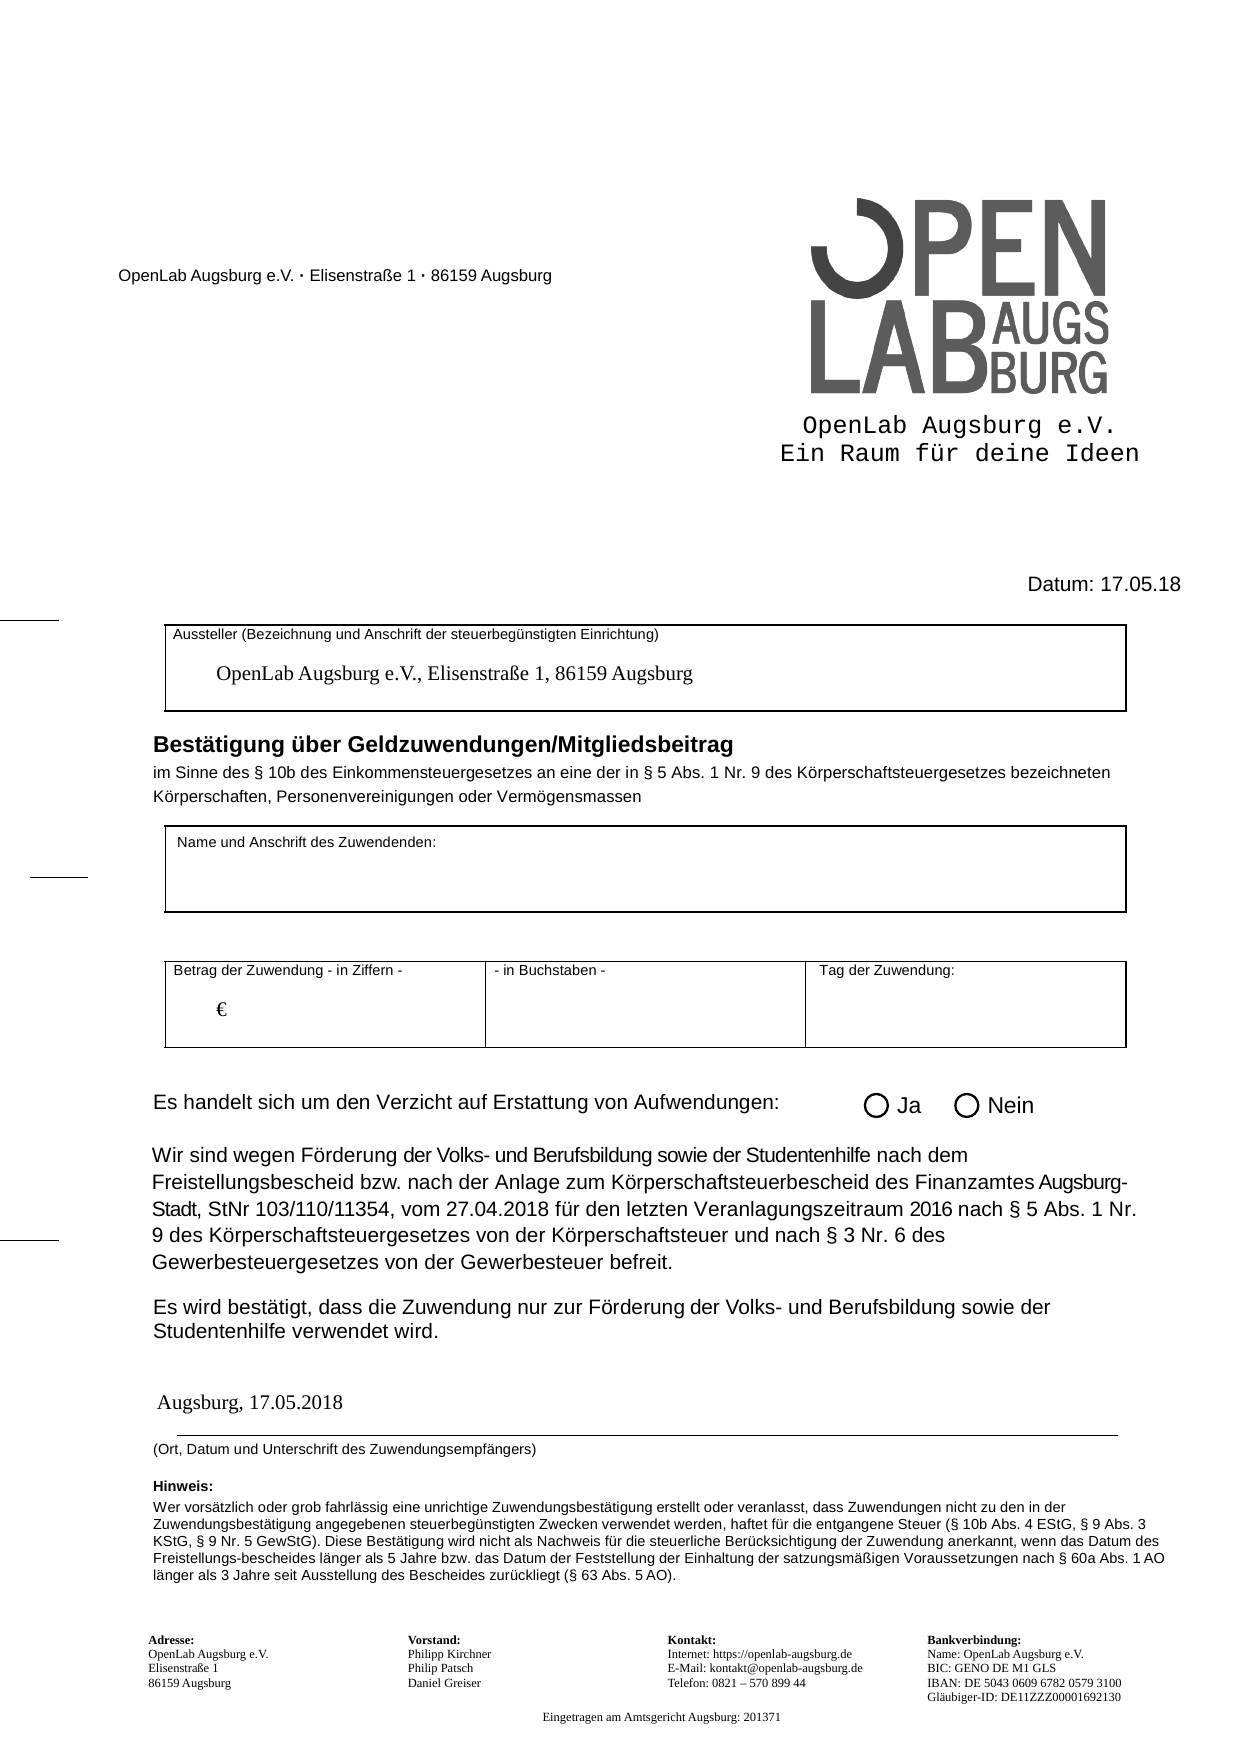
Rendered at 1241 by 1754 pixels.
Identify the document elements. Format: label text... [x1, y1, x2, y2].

text Es handelt sich um den Verzicht auf Erstattung von Aufwendungen: [153, 1089, 863, 1122]
text [1127, 663, 1181, 684]
text im Sinne des § 10b des Einkommensteuergesetzes an eine der in § 5 Abs. 1 Nr. 9 des Körperschaftsteuergesetzes bezeichneten Körperschaften, Personenvereinigungen oder Vermögensmassen [153, 763, 1171, 806]
text Aussteller (Bezeichnung und Anschrift der steuerbegünstigten Einrichtung) [166, 626, 1125, 642]
text Augsburg, 17.05.2018 [142, 1393, 1181, 1413]
text OpenLab Augsburg e.V., Elisenstraße 1, 86159 Augsburg [166, 663, 1125, 684]
text - - in Buchstaben [486, 962, 805, 978]
text Wer vorsätzlich oder grob fahrlässig eine unrichtige Zuwendungsbestätigung erstellt oder veranlasst, dass Zuwendungen nicht zu den in der Zuwendungsbestätigung angegebenen steuerbegünstigten Zwecken verwendet werden, haftet für die entgangene Steuer (§ 10b Abs. 4 EStG, § 9 Abs. 3 KStG, § 9 Nr. 5 GewStG). Diese Bestätigung wird nicht als Nachweis für die steuerliche Berücksichtigung der Zuwendung anerkannt, wenn das Datum des Freistellungs-bescheides länger als 5 Jahre bzw. das Datum der Feststellung der Einhaltung der satzungsmäßigen Voraussetzungen nach § 60a Abs. 1 AO länger als 3 Jahre seit Ausstellung des Bescheides zurückliegt (§ 63 Abs. 5 AO). [153, 1499, 1183, 1583]
text Es wird bestätigt, dass die Zuwendung nur zur Förderung der Volks- und Berufsbildung sowie der Studentenhilfe verwendet wird. [153, 1295, 1183, 1343]
table_header OpenLab Augsburg e.V. · Elisenstraße 1 · 86159 Augsburg [118, 266, 620, 295]
text [1072, 1089, 1183, 1122]
text Hinweis: [153, 1478, 1183, 1495]
text Betrag der Zuwendung - in Ziffern [166, 962, 485, 978]
text [1127, 999, 1181, 1020]
text [806, 999, 1125, 1020]
text [142, 999, 165, 1020]
text Wir sind wegen Förderung der Volks- und Berufsbildung sowie der Studentenhilfe nach dem Freistellungsbescheid bzw. nach der Anlage zum Körperschaftsteuerbescheid des Finanzamtes Augsburg-Stadt, StNr 103/110/11354, vom 27.04.2018 für den letzten Veranlagungszeitraum 2016 nach § 5 Abs. 1 Nr. 9 des Körperschaftsteuergesetzes von der Körperschaftsteuer und nach § 3 Nr. 6 des Gewerbesteuergesetzes von der Gewerbesteuer befreit. [152, 1143, 1144, 1274]
text Ein Raum für deine Ideen [738, 441, 1181, 469]
text [1127, 833, 1183, 849]
text OpenLab Augsburg e.V. [738, 412, 1181, 441]
text € [166, 999, 485, 1020]
text - Tag der Zuwendung: [806, 962, 1125, 978]
table_cell [118, 370, 620, 531]
picture [811, 198, 1109, 394]
text Name und Anschrift des Zuwendenden: [166, 833, 1125, 849]
text (Ort, Datum und Unterschrift des Zuwendungsempfängers) [153, 1441, 1183, 1457]
text [486, 999, 805, 1020]
text Bestätigung über Geldzuwendungen/Mitgliedsbeitrag [153, 731, 1183, 758]
text Datum: 17.05.18 [142, 572, 1181, 596]
table_cell [118, 295, 620, 370]
